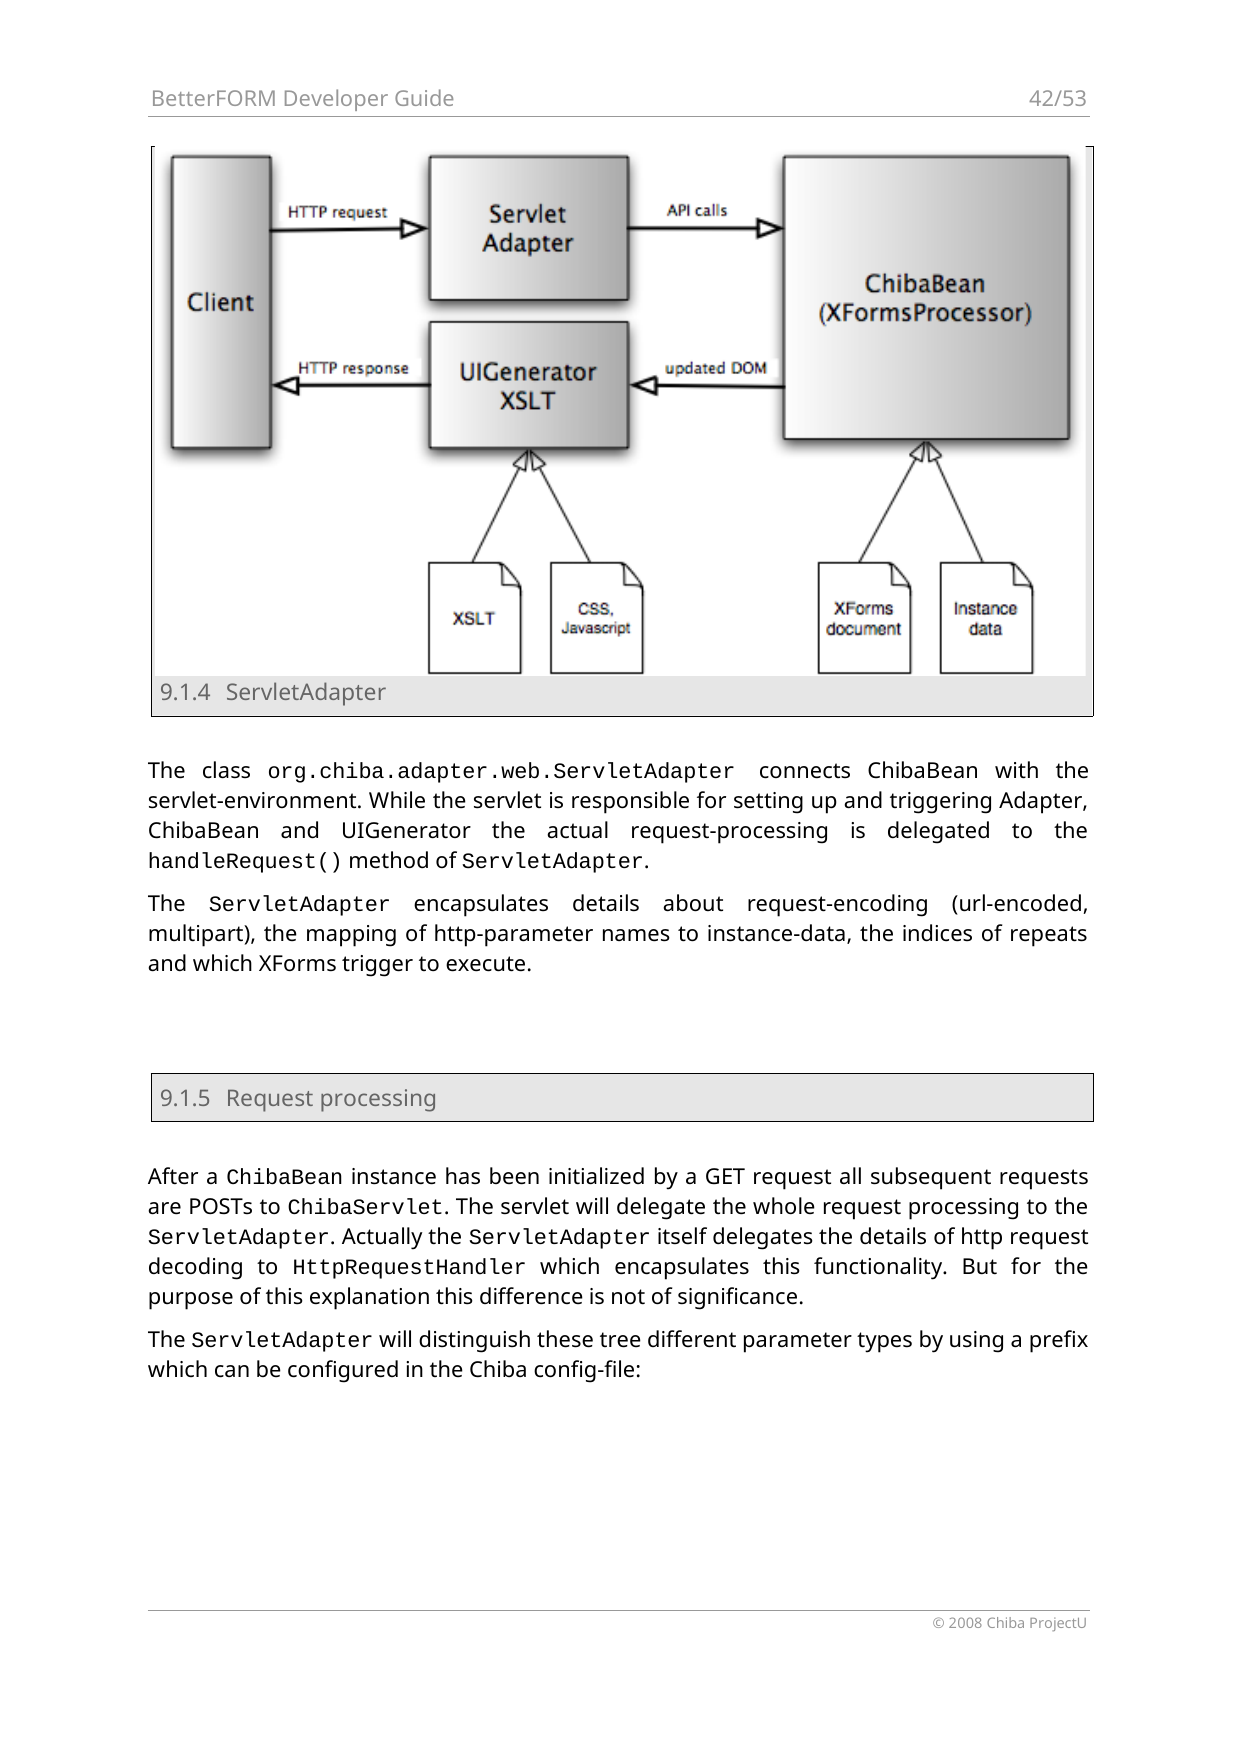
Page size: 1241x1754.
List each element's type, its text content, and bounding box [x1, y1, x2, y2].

text The ServletAdapter encapsulates details about request-encoding (url-encoded, multipart), the mapping of http-parameter names to instance-data, the indices of repeats and which XForms trigger to execute. [148, 887, 1090, 977]
text The class org.chiba.adapter.web.ServletAdapter connects ChibaBean with the servlet-environment. While the servlet is responsible for setting up and triggering Adapter, ChibaBean and UIGenerator the actual request-processing is delegated to the handleRequest() method of ServletAdapter. [148, 755, 1090, 875]
text The ServletAdapter will distinguish these tree different parameter types by using a prefix which can be configured in the Chiba config-file: [148, 1323, 1090, 1383]
subtitle ServletAdapter [152, 676, 1093, 716]
picture [154, 145, 1086, 676]
subtitle Request processing [152, 1074, 1093, 1121]
text After a ChibaBean instance has been initialized by a GET request all subsequent requests are POSTs to ChibaServlet. The servlet will delegate the whole request processing to the ServletAdapter. Actually the ServletAdapter itself delegates the details of http request decoding to HttpRequestHandler which encapsulates this functionality. But for the purpose of this explanation this difference is not of significance. [148, 1161, 1090, 1311]
